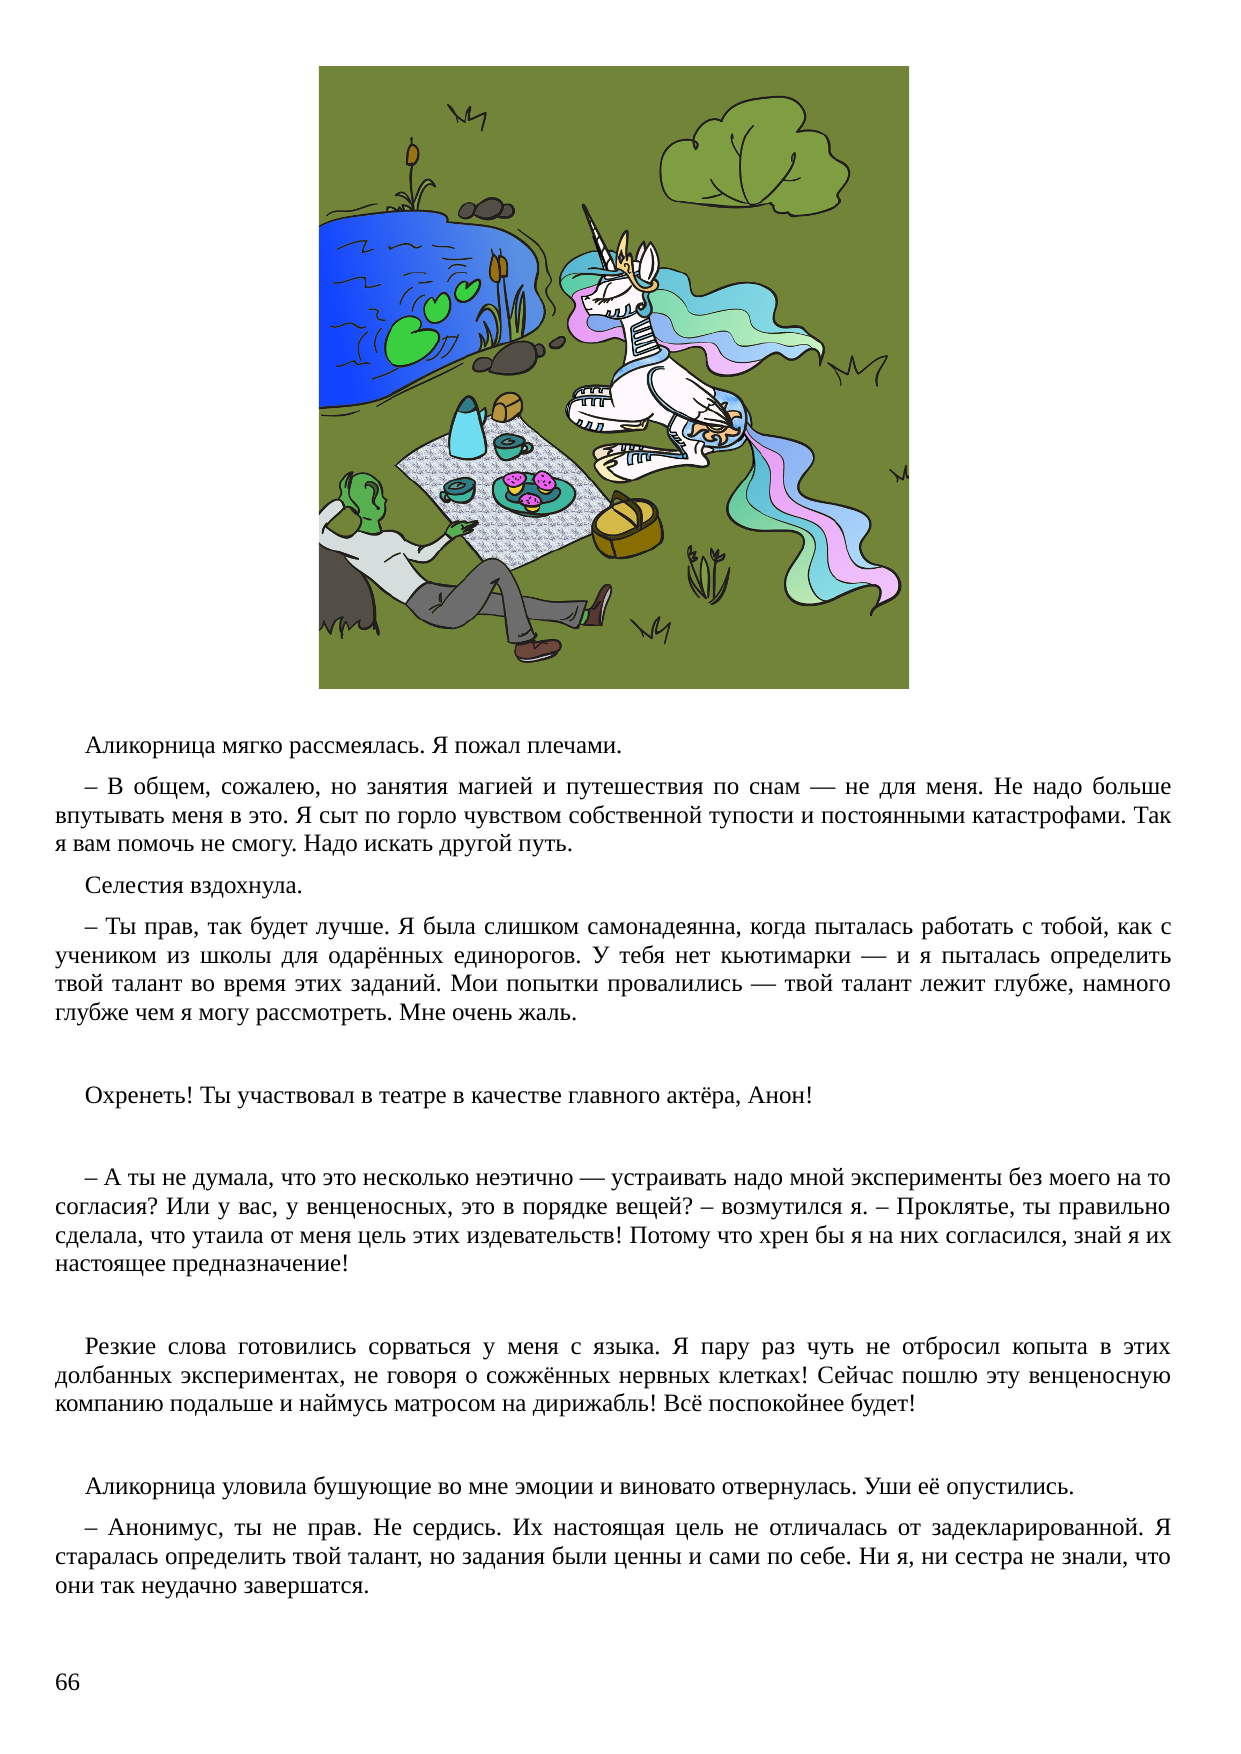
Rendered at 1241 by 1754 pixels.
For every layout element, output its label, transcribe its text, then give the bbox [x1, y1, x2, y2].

text – А ты не думала, что это несколько неэтично — устраивать надо мной эксперименты без моего на то согласия? Или у вас, у венценосных, это в порядке вещей? – возмутился я. – Проклятье, ты правильно сделала, что утаила от меня цель этих издевательств! Потому что хрен бы я на них согласился, знай я их настоящее предназначение! [55, 1162, 1173, 1277]
picture [318, 66, 910, 689]
text Аликорница мягко рассмеялась. Я пожал плечами. [55, 730, 1173, 758]
text Аликорница уловила бушующие во мне эмоции и виновато отвернулась. Уши её опустились. [55, 1471, 1173, 1500]
text – Ты прав, так будет лучше. Я была слишком самонадеянна, когда пыталась работать с тобой, как с учеником из школы для одарённых единорогов. У тебя нет кьютимарки — и я пыталась определить твой талант во время этих заданий. Мои попытки провалились — твой талант лежит глубже, намного глубже чем я могу рассмотреть. Мне очень жаль. [55, 911, 1173, 1026]
text Охренеть! Ты участвовал в театре в качестве главного актёра, Анон! [55, 1080, 1173, 1108]
text Резкие слова готовились сорваться у меня с языка. Я пару раз чуть не отбросил копыта в этих долбанных экспериментах, не говоря о сожжённых нервных клетках! Сейчас пошлю эту венценосную компанию подальше и наймусь матросом на дирижабль! Всё поспокойнее будет! [55, 1331, 1173, 1417]
text – В общем, сожалею, но занятия магией и путешествия по снам — не для меня. Не надо больше впутывать меня в это. Я сыт по горло чувством собственной тупости и постоянными катастрофами. Так я вам помочь не смогу. Надо искать другой путь. [55, 771, 1173, 857]
text – Анонимус, ты не прав. Не сердись. Их настоящая цель не отличалась от задекларированной. Я старалась определить твой талант, но задания были ценны и сами по себе. Ни я, ни сестра не знали, что они так неудачно завершатся. [55, 1512, 1173, 1598]
text Селестия вздохнула. [55, 870, 1173, 898]
